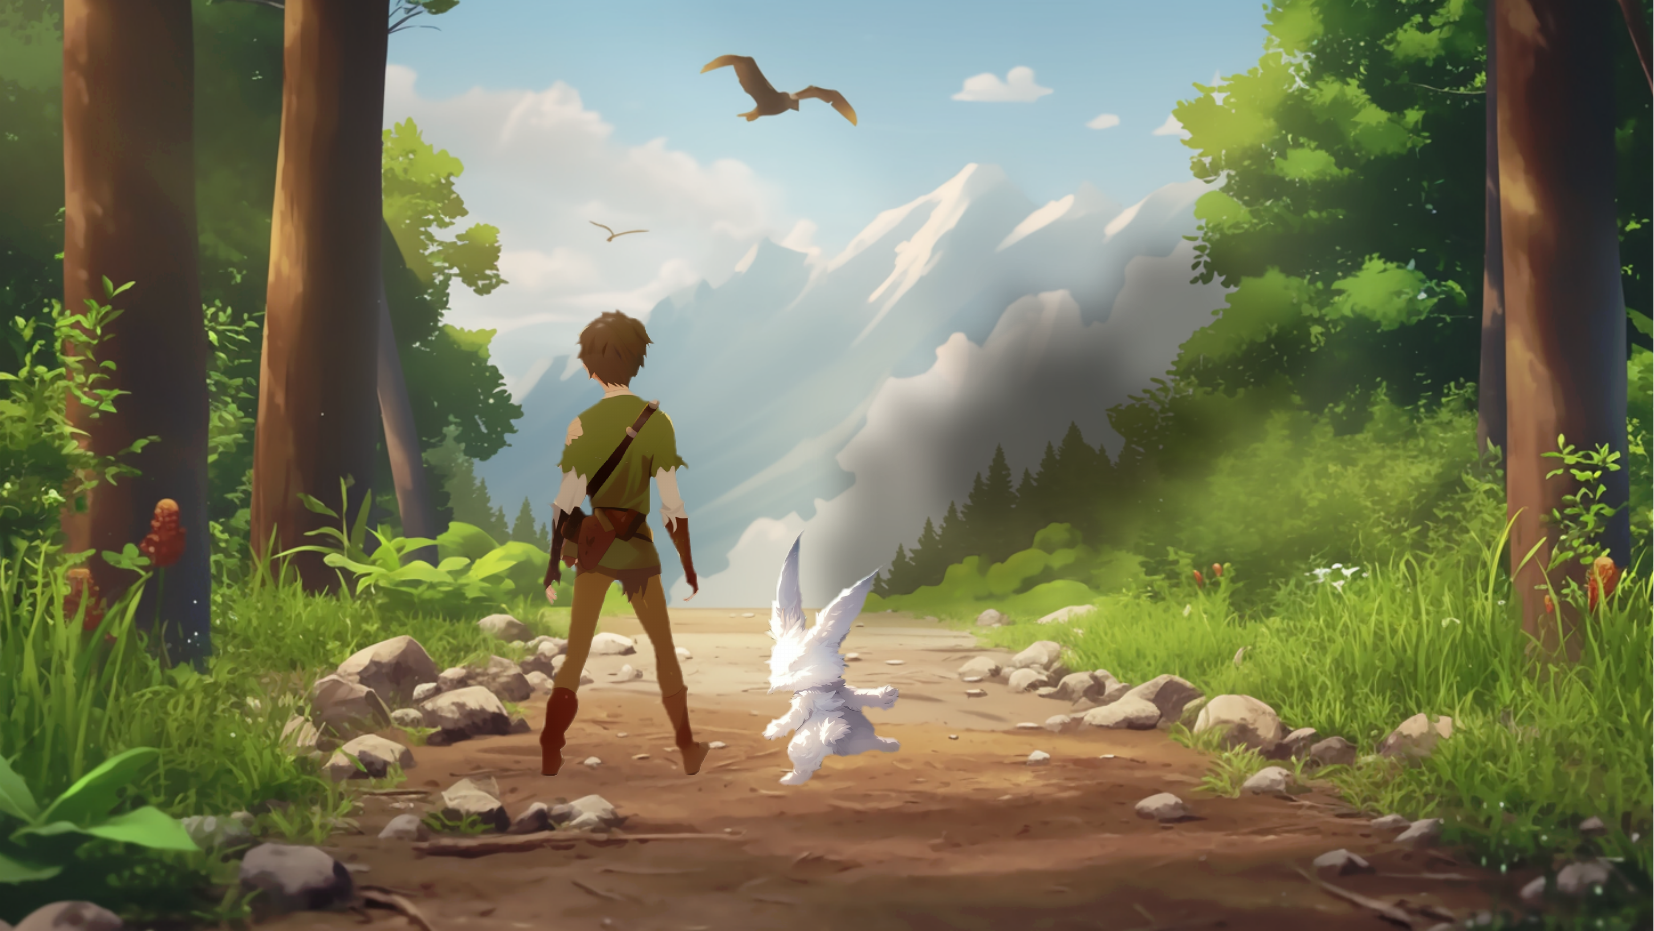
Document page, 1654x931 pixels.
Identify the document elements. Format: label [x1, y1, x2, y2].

text_box [858, 263, 1300, 606]
picture [0, 0, 1654, 931]
